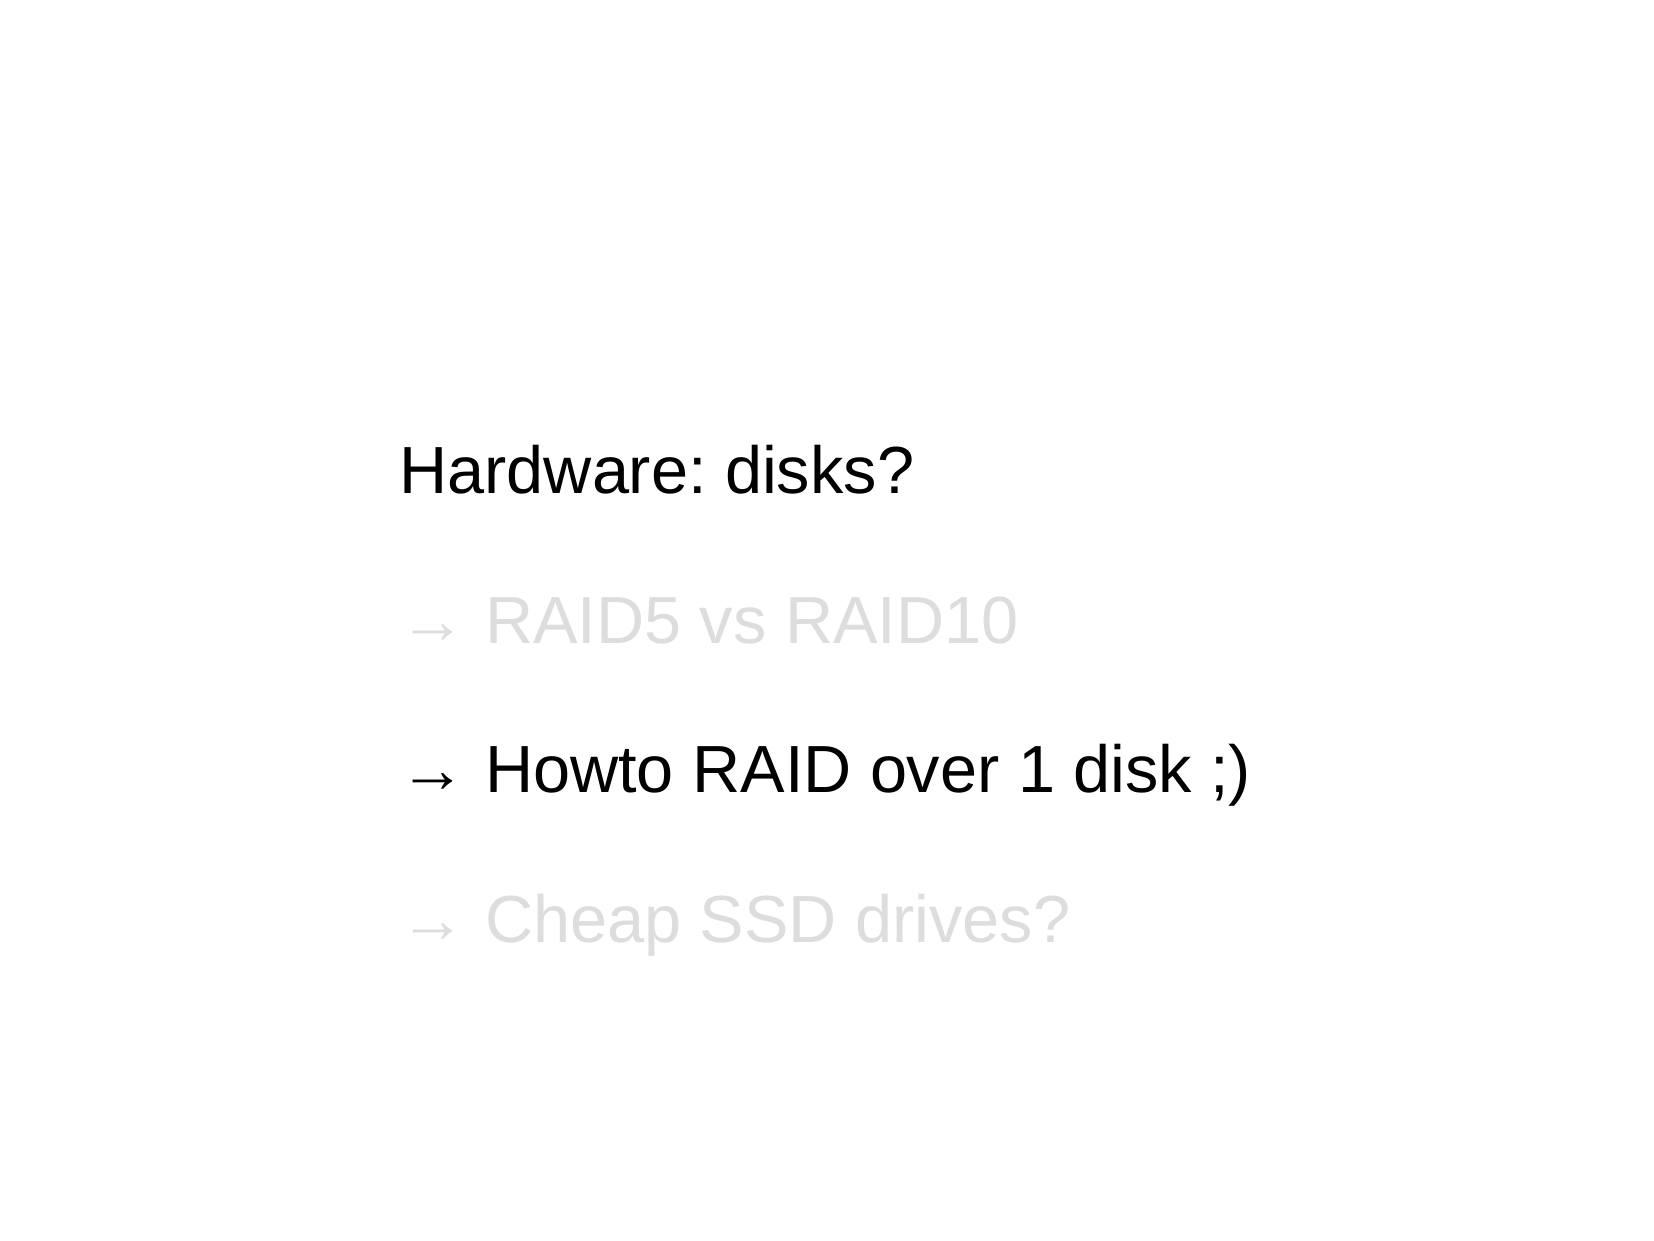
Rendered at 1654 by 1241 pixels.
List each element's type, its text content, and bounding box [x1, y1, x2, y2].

text_box Hardware: disks? → RAID5 vs RAID10 → Howto RAID over 1 disk ;) → Cheap SSD drives? [384, 351, 1269, 890]
